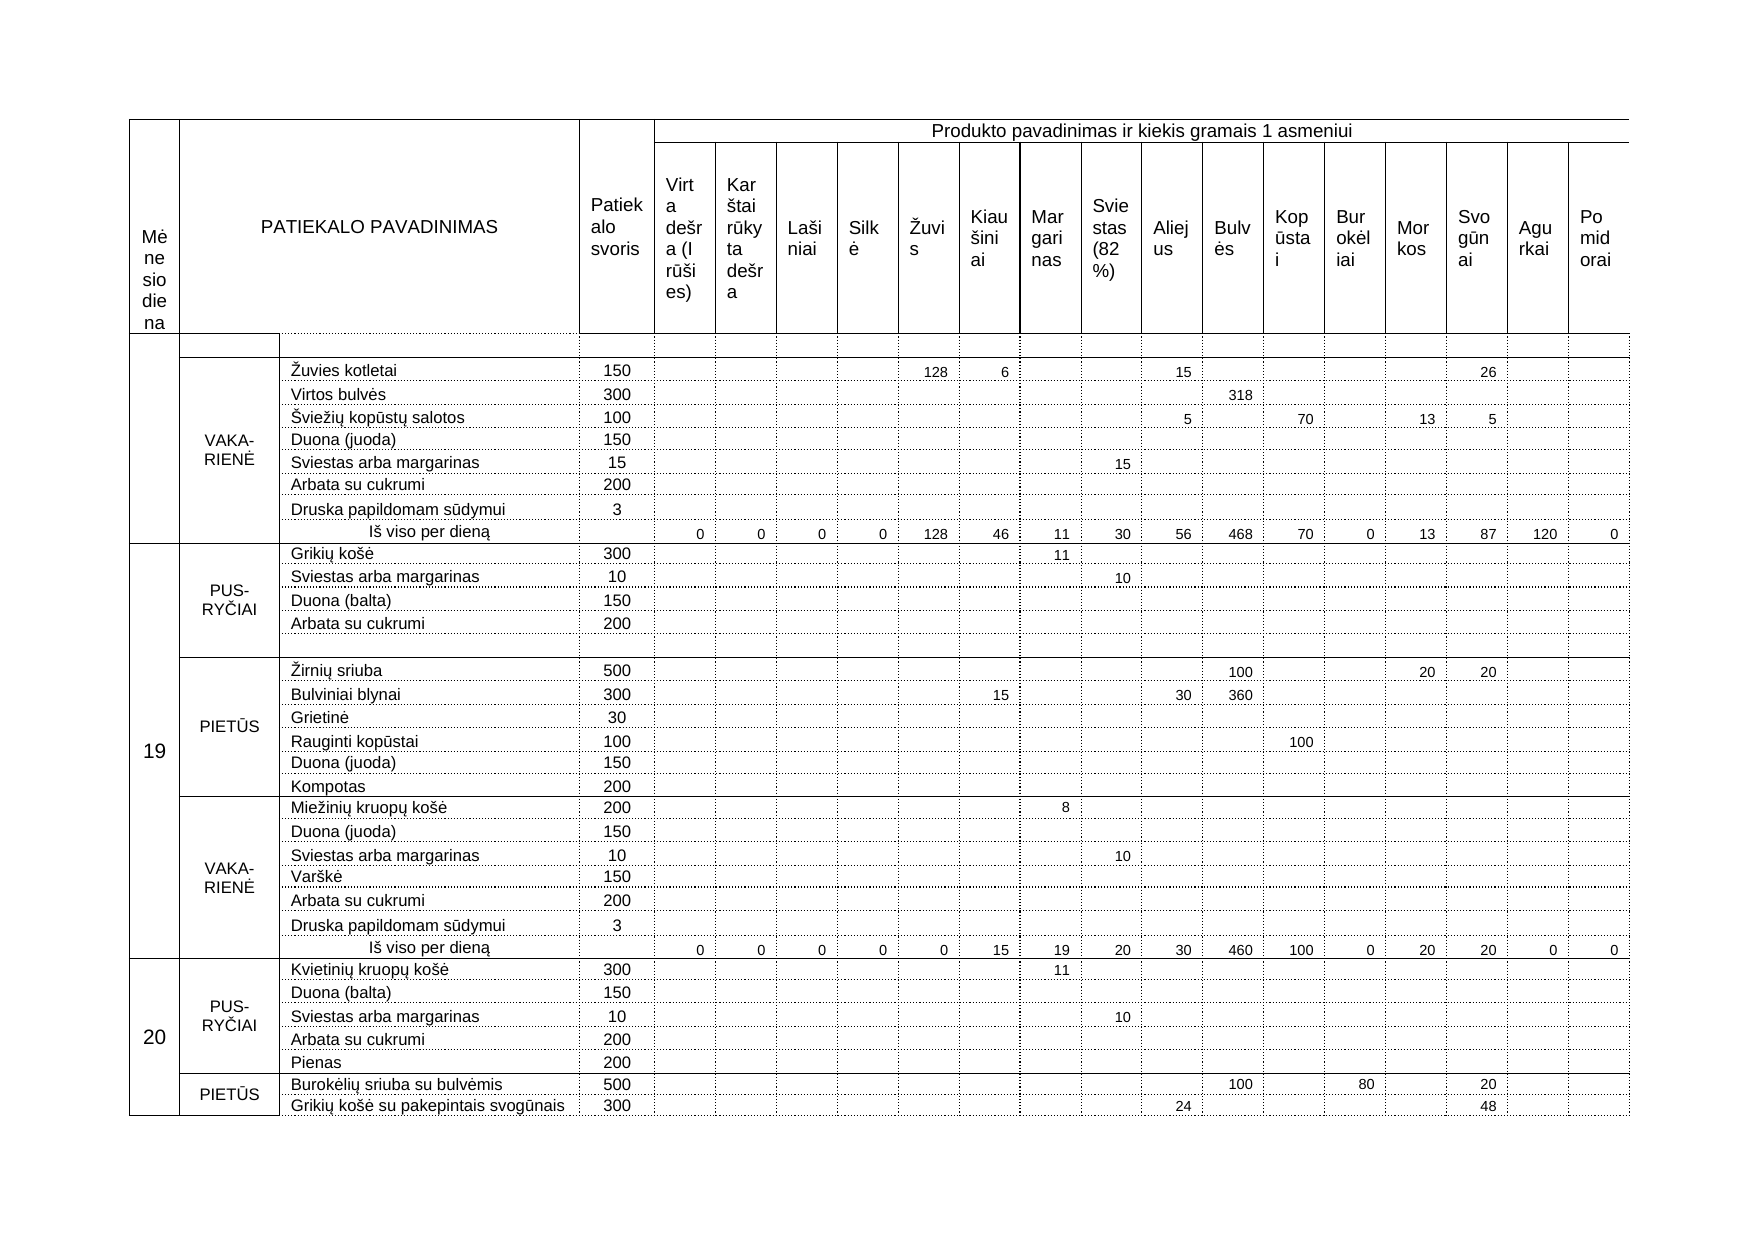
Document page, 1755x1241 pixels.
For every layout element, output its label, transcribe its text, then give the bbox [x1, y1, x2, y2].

table_cell [1203, 563, 1264, 586]
table_cell [837, 427, 898, 449]
table_cell [776, 1074, 837, 1094]
table_cell [1081, 380, 1142, 404]
table_cell [1142, 865, 1203, 886]
table_cell [1142, 586, 1203, 610]
table_cell [1020, 334, 1081, 357]
table_cell [1325, 473, 1386, 494]
table_cell [1264, 1094, 1325, 1114]
table_cell 5 [1447, 404, 1507, 427]
table_cell 3 [579, 494, 654, 519]
table_cell [1020, 865, 1081, 886]
table_cell [1264, 886, 1325, 910]
table_cell [837, 704, 898, 727]
table_cell [654, 473, 715, 494]
table_cell [654, 658, 715, 680]
table_cell [1447, 751, 1507, 772]
table_cell 100 [579, 404, 654, 427]
table_cell [959, 727, 1020, 751]
table_cell [1020, 427, 1081, 449]
table_cell 360 [1203, 680, 1264, 704]
table_cell 468 [1203, 519, 1264, 543]
table_cell [1569, 449, 1629, 472]
table_cell VAKA- RIENĖ [180, 797, 279, 958]
table_cell [1569, 910, 1629, 935]
table_cell 200 [579, 1026, 654, 1049]
table_cell [1569, 633, 1629, 657]
table_cell [1081, 427, 1142, 449]
table_cell [1081, 979, 1142, 1002]
table_cell [837, 1049, 898, 1072]
table_cell [715, 818, 776, 841]
table_cell [959, 494, 1020, 519]
table_cell Sviestas arba margarinas [280, 563, 579, 586]
table_cell [1020, 886, 1081, 910]
table_cell [1508, 910, 1568, 935]
table_cell [898, 610, 959, 633]
table_cell Burokėlių sriuba su bulvėmis [280, 1074, 579, 1094]
table_cell [1447, 910, 1507, 935]
table_cell 128 [898, 358, 959, 380]
table_cell 0 [1569, 935, 1629, 958]
table_cell [1325, 658, 1386, 680]
table_cell [654, 633, 715, 657]
table_cell [715, 544, 776, 563]
table_cell PIETŪS [180, 658, 279, 796]
table_cell [1447, 959, 1507, 979]
table_cell [898, 334, 959, 357]
table_cell 128 [898, 519, 959, 543]
table_cell [837, 818, 898, 841]
table_cell [1203, 797, 1264, 818]
table_cell [776, 1094, 837, 1114]
table_cell [1020, 1049, 1081, 1072]
table_cell [959, 910, 1020, 935]
table_cell [1386, 1074, 1447, 1094]
table_cell [1264, 680, 1325, 704]
table_cell [776, 358, 837, 380]
table_cell Pienas [280, 1049, 579, 1072]
table_cell [776, 704, 837, 727]
table_cell [1508, 680, 1568, 704]
table_cell [1508, 544, 1568, 563]
table_cell [959, 473, 1020, 494]
table_cell [1325, 841, 1386, 864]
table_cell [1203, 1002, 1264, 1026]
table_cell [715, 563, 776, 586]
table_cell [1325, 1094, 1386, 1114]
table_cell [1508, 586, 1568, 610]
table_cell [1325, 380, 1386, 404]
table_cell [837, 797, 898, 818]
table_cell [654, 979, 715, 1002]
table_cell [1569, 563, 1629, 586]
table_cell [1508, 1049, 1568, 1072]
table_cell [1386, 841, 1447, 864]
table_cell [1508, 563, 1568, 586]
table_cell [1569, 841, 1629, 864]
table_cell [654, 797, 715, 818]
table_cell [1142, 449, 1203, 472]
table_header Patiekalo svoris [580, 120, 654, 333]
table_cell [654, 449, 715, 472]
table_cell [1081, 1074, 1142, 1094]
table_cell [1386, 586, 1447, 610]
table_cell [1447, 494, 1507, 519]
table_cell [1386, 1026, 1447, 1049]
table_cell 30 [1081, 519, 1142, 543]
table_cell [1386, 1049, 1447, 1072]
table_cell 150 [579, 427, 654, 449]
table_cell [1264, 1026, 1325, 1049]
table_cell [1203, 910, 1264, 935]
table_cell [959, 1049, 1020, 1072]
table_cell [654, 727, 715, 751]
table_cell 300 [579, 680, 654, 704]
table_cell [837, 680, 898, 704]
table_cell [1508, 658, 1568, 680]
table_cell [1264, 841, 1325, 864]
table_cell [654, 886, 715, 910]
table_cell [654, 334, 715, 357]
table_cell [898, 1094, 959, 1114]
table_cell [715, 658, 776, 680]
table_cell [837, 1002, 898, 1026]
table_cell [715, 979, 776, 1002]
table_cell [1264, 494, 1325, 519]
table_cell [898, 1074, 959, 1094]
table_cell 200 [579, 473, 654, 494]
table_cell [776, 979, 837, 1002]
table_cell [280, 633, 579, 657]
table_cell [1264, 563, 1325, 586]
table_cell [654, 680, 715, 704]
table_cell [1203, 1049, 1264, 1072]
table_cell [1386, 727, 1447, 751]
table_cell [715, 334, 776, 357]
table_cell [1203, 427, 1264, 449]
table_cell [1325, 404, 1386, 427]
table_cell Kvietinių kruopų košė [280, 959, 579, 979]
table_cell 150 [579, 979, 654, 1002]
table_cell [1203, 610, 1264, 633]
table_cell [959, 704, 1020, 727]
table_cell [1569, 1074, 1629, 1094]
table_cell [1325, 910, 1386, 935]
table_cell [1447, 449, 1507, 472]
table_cell 200 [579, 797, 654, 818]
table_cell [1264, 751, 1325, 772]
table_cell [1264, 797, 1325, 818]
table_cell [1569, 886, 1629, 910]
table_cell [776, 473, 837, 494]
table_cell [1508, 473, 1568, 494]
table_cell [837, 886, 898, 910]
table_cell [654, 1049, 715, 1072]
table_cell [654, 751, 715, 772]
table_cell [1020, 841, 1081, 864]
table_cell [715, 1002, 776, 1026]
table_cell [898, 658, 959, 680]
table_cell [1142, 427, 1203, 449]
table_cell [776, 380, 837, 404]
table_cell 20 [1386, 658, 1447, 680]
table_cell 200 [579, 886, 654, 910]
table_cell 20 [1447, 1074, 1507, 1094]
table_cell Arbata su cukrumi [280, 1026, 579, 1049]
table_cell [898, 910, 959, 935]
table_cell Varškė [280, 865, 579, 886]
table_cell [1020, 1002, 1081, 1026]
table_cell [1569, 979, 1629, 1002]
table_cell [1325, 865, 1386, 886]
table_cell 150 [579, 751, 654, 772]
table_cell [1386, 494, 1447, 519]
table_cell [959, 959, 1020, 979]
table_cell 5 [1142, 404, 1203, 427]
table_cell [959, 404, 1020, 427]
table_cell [1020, 358, 1081, 380]
table_cell [776, 544, 837, 563]
table_cell 100 [1264, 727, 1325, 751]
table_cell [1386, 427, 1447, 449]
table_cell [1325, 886, 1386, 910]
table_cell Burokėliai [1325, 143, 1385, 333]
table_cell [959, 658, 1020, 680]
table_cell [1264, 380, 1325, 404]
table_cell 15 [1142, 358, 1203, 380]
table_cell [1325, 680, 1386, 704]
table_cell [1508, 380, 1568, 404]
table_cell [1569, 358, 1629, 380]
table_cell 20 [1447, 658, 1507, 680]
table_cell [1142, 751, 1203, 772]
table_cell [776, 427, 837, 449]
table_cell Lašiniai [777, 143, 837, 333]
table_cell [1386, 563, 1447, 586]
table_cell [1020, 680, 1081, 704]
table_cell Duona (juoda) [280, 427, 579, 449]
table_cell Silkė [838, 143, 898, 333]
table_cell [837, 494, 898, 519]
table_cell [1508, 773, 1568, 796]
table_cell [1203, 751, 1264, 772]
table_cell [959, 979, 1020, 1002]
table_cell [1386, 633, 1447, 657]
table_cell [1386, 358, 1447, 380]
table_cell [1508, 865, 1568, 886]
table_cell 0 [776, 519, 837, 543]
table_cell [1142, 959, 1203, 979]
table_cell [715, 380, 776, 404]
table_cell [1569, 1002, 1629, 1026]
table_cell [837, 959, 898, 979]
table_cell [1081, 727, 1142, 751]
table_cell [1020, 610, 1081, 633]
table_cell 0 [1569, 519, 1629, 543]
table_cell [1203, 334, 1264, 357]
table_cell [1386, 449, 1447, 472]
table_cell Karštai rūkyta dešra [716, 143, 776, 333]
table_cell [1081, 544, 1142, 563]
table_cell VAKA- RIENĖ [180, 358, 279, 543]
table_cell [837, 404, 898, 427]
table_cell [1508, 704, 1568, 727]
table_cell [837, 841, 898, 864]
table_cell [1569, 334, 1629, 357]
table_cell [1264, 818, 1325, 841]
table_cell [1569, 704, 1629, 727]
table_cell [837, 358, 898, 380]
table_cell [1508, 751, 1568, 772]
table_cell [1386, 1094, 1447, 1114]
table_cell [1386, 979, 1447, 1002]
table_cell Bulviniai blynai [280, 680, 579, 704]
table_cell [898, 380, 959, 404]
table_cell [1386, 473, 1447, 494]
table_cell 0 [776, 935, 837, 958]
table_cell [959, 886, 1020, 910]
table_cell [1020, 1026, 1081, 1049]
table_cell [776, 334, 837, 357]
table_cell [1569, 473, 1629, 494]
table_cell [1020, 704, 1081, 727]
table_cell [776, 865, 837, 886]
table_cell [1325, 751, 1386, 772]
table_cell [654, 1074, 715, 1094]
table_cell Sviestas (82%) [1082, 143, 1141, 333]
table_cell 0 [1508, 935, 1568, 958]
table_cell [1569, 865, 1629, 886]
table_cell Virta dešra (I rūšies) [655, 143, 715, 333]
table_cell [1142, 773, 1203, 796]
table_cell [776, 494, 837, 519]
table_cell [1386, 797, 1447, 818]
table_cell [654, 427, 715, 449]
table_cell [898, 544, 959, 563]
table_cell [1386, 865, 1447, 886]
table_cell [654, 865, 715, 886]
table_cell [898, 886, 959, 910]
table_cell [837, 334, 898, 357]
table_cell [1508, 841, 1568, 864]
table_cell [898, 427, 959, 449]
table_cell [776, 1026, 837, 1049]
table_cell [130, 334, 179, 543]
table_cell [1081, 473, 1142, 494]
table_cell [1508, 449, 1568, 472]
table_cell [959, 1074, 1020, 1094]
table_cell [1325, 544, 1386, 563]
table_cell 30 [1142, 680, 1203, 704]
table_cell [654, 1094, 715, 1114]
table_cell [715, 586, 776, 610]
table_cell [1508, 1094, 1568, 1114]
table_cell [1264, 449, 1325, 472]
table_cell [1325, 427, 1386, 449]
table_cell [1264, 910, 1325, 935]
table_cell [1569, 773, 1629, 796]
table_cell [715, 1074, 776, 1094]
table_cell 300 [579, 544, 654, 563]
table_cell [1142, 797, 1203, 818]
table_cell 13 [1386, 404, 1447, 427]
table_cell [715, 449, 776, 472]
table_cell [654, 704, 715, 727]
table_cell [1325, 563, 1386, 586]
table_cell [1508, 886, 1568, 910]
table_cell [1142, 633, 1203, 657]
table_cell [1081, 751, 1142, 772]
table_cell [1325, 449, 1386, 472]
table_cell [898, 727, 959, 751]
table_cell 460 [1203, 935, 1264, 958]
table_cell 500 [579, 658, 654, 680]
table_cell [1447, 334, 1507, 357]
table_cell [1447, 633, 1507, 657]
table_cell [776, 797, 837, 818]
table_cell [1325, 727, 1386, 751]
table_cell 15 [959, 935, 1020, 958]
table_cell [1142, 494, 1203, 519]
table_cell [1447, 610, 1507, 633]
table_cell [1508, 610, 1568, 633]
table_cell [1569, 959, 1629, 979]
table_cell [1386, 818, 1447, 841]
table_cell [1325, 818, 1386, 841]
table_cell [1020, 404, 1081, 427]
table_cell Sviestas arba margarinas [280, 841, 579, 864]
table_cell [1081, 494, 1142, 519]
table_cell [959, 1094, 1020, 1114]
table_cell [1447, 797, 1507, 818]
table_cell [898, 1026, 959, 1049]
table_cell [1325, 358, 1386, 380]
table_cell [1020, 633, 1081, 657]
table_cell [959, 633, 1020, 657]
table_cell [1386, 910, 1447, 935]
table_cell [1081, 910, 1142, 935]
table_cell [1325, 610, 1386, 633]
table_cell 20 [1081, 935, 1142, 958]
table_cell [715, 959, 776, 979]
table_cell [1203, 886, 1264, 910]
table_cell [776, 1002, 837, 1026]
table_cell Arbata su cukrumi [280, 473, 579, 494]
table_cell [1081, 818, 1142, 841]
table_cell 15 [579, 449, 654, 472]
table_cell [1203, 449, 1264, 472]
table_cell Žuvies kotletai [280, 358, 579, 380]
table_cell 11 [1020, 544, 1081, 563]
table_cell [715, 680, 776, 704]
table_cell 19 [130, 544, 179, 958]
table_header Mėnesio diena [130, 120, 179, 333]
table_cell 120 [1508, 519, 1568, 543]
table_cell [654, 1026, 715, 1049]
table_cell [1569, 818, 1629, 841]
table_cell 200 [579, 610, 654, 633]
table_cell [1020, 818, 1081, 841]
table_cell [1325, 633, 1386, 657]
table_cell [1203, 473, 1264, 494]
table_cell [579, 935, 654, 958]
table_cell 87 [1447, 519, 1507, 543]
table_cell 0 [837, 519, 898, 543]
table_cell [654, 910, 715, 935]
table_cell 70 [1264, 404, 1325, 427]
table_cell [1569, 680, 1629, 704]
table_cell 150 [579, 865, 654, 886]
table_cell [776, 886, 837, 910]
table_cell 26 [1447, 358, 1507, 380]
table_cell [959, 563, 1020, 586]
table_cell 300 [579, 959, 654, 979]
table_cell [715, 773, 776, 796]
table_cell [1386, 704, 1447, 727]
table_cell 0 [898, 935, 959, 958]
table_cell [1203, 1026, 1264, 1049]
table_cell [1142, 1026, 1203, 1049]
table_cell 0 [837, 935, 898, 958]
table_cell [1203, 979, 1264, 1002]
table_cell [1081, 773, 1142, 796]
table_cell [654, 818, 715, 841]
table_cell [1447, 586, 1507, 610]
table_cell [1142, 1049, 1203, 1072]
table_cell [1203, 544, 1264, 563]
table_cell [1447, 473, 1507, 494]
table_cell [715, 886, 776, 910]
table_cell [837, 1074, 898, 1094]
table_cell [837, 586, 898, 610]
table_cell [776, 1049, 837, 1072]
table_cell [837, 773, 898, 796]
table_cell [654, 563, 715, 586]
table_cell [1081, 633, 1142, 657]
table_cell [898, 704, 959, 727]
table_cell [837, 1094, 898, 1114]
table_cell [837, 544, 898, 563]
table_cell Morkos [1386, 143, 1446, 333]
table_cell [1081, 865, 1142, 886]
table_cell [654, 773, 715, 796]
table_cell [579, 633, 654, 657]
table_cell [1020, 473, 1081, 494]
table_cell [1264, 427, 1325, 449]
table_cell 80 [1325, 1074, 1386, 1094]
table_cell [1447, 727, 1507, 751]
table_cell [1020, 727, 1081, 751]
table_cell [1569, 727, 1629, 751]
table_cell 300 [579, 380, 654, 404]
table_cell [837, 751, 898, 772]
table_cell [1569, 380, 1629, 404]
table_cell [837, 610, 898, 633]
table_cell 24 [1142, 1094, 1203, 1114]
table_cell Grietinė [280, 704, 579, 727]
table_cell [654, 380, 715, 404]
table_cell [1508, 404, 1568, 427]
table_cell [837, 449, 898, 472]
table_cell [1264, 610, 1325, 633]
table_cell Grikių košė [280, 544, 579, 563]
table_cell [776, 773, 837, 796]
table_cell PUS- RYČIAI [180, 544, 279, 657]
table_cell 0 [715, 519, 776, 543]
table_cell Kompotas [280, 773, 579, 796]
table_cell [1447, 680, 1507, 704]
table_cell 48 [1447, 1094, 1507, 1114]
table_cell [1264, 1074, 1325, 1094]
table_cell PIETŪS [180, 1074, 279, 1114]
table_cell [898, 1049, 959, 1072]
table_cell Sviestas arba margarinas [280, 1002, 579, 1026]
table_cell [959, 841, 1020, 864]
table_cell [1142, 473, 1203, 494]
table_cell [715, 1049, 776, 1072]
table_cell [1203, 1094, 1264, 1114]
table_cell [1020, 751, 1081, 772]
table_cell [898, 841, 959, 864]
table_cell [898, 404, 959, 427]
table_cell [1081, 959, 1142, 979]
table_cell 500 [579, 1074, 654, 1094]
table_cell [776, 658, 837, 680]
table_cell [1142, 818, 1203, 841]
table_cell [1264, 473, 1325, 494]
table_cell 20 [1386, 935, 1447, 958]
table_cell [1203, 494, 1264, 519]
table_cell [1386, 886, 1447, 910]
table_cell Sviestas arba margarinas [280, 449, 579, 472]
table_cell [1264, 358, 1325, 380]
table_cell 10 [1081, 841, 1142, 864]
table_cell 150 [579, 818, 654, 841]
table_cell [1264, 704, 1325, 727]
table_cell [1142, 1002, 1203, 1026]
table_cell [898, 680, 959, 704]
table_cell [1081, 1026, 1142, 1049]
table_cell [776, 818, 837, 841]
table_cell [776, 610, 837, 633]
table_cell [1203, 865, 1264, 886]
table_cell Grikių košė su pakepintais svogūnais [280, 1094, 579, 1114]
table_cell [654, 841, 715, 864]
table_cell Margarinas [1021, 143, 1081, 333]
table_cell [776, 680, 837, 704]
table_cell [715, 1094, 776, 1114]
table_cell [1203, 727, 1264, 751]
table_cell [1081, 704, 1142, 727]
table_cell [1264, 586, 1325, 610]
table_cell [1569, 658, 1629, 680]
table_cell [898, 751, 959, 772]
table_cell 100 [579, 727, 654, 751]
table_cell [715, 404, 776, 427]
table_cell [898, 586, 959, 610]
table_cell [1447, 865, 1507, 886]
table_cell [776, 586, 837, 610]
table_cell Iš viso per dieną [280, 935, 579, 958]
table_cell 0 [1325, 935, 1386, 958]
table_cell 6 [959, 358, 1020, 380]
table_cell [1264, 658, 1325, 680]
table_header PATIEKALO PAVADINIMAS [180, 120, 579, 333]
table_cell [1569, 1094, 1629, 1114]
table_cell [898, 865, 959, 886]
table_cell [1081, 797, 1142, 818]
table_cell [1508, 1026, 1568, 1049]
table_cell [1142, 334, 1203, 357]
table_cell [837, 865, 898, 886]
table_cell [1081, 358, 1142, 380]
table_cell [1508, 358, 1568, 380]
table_cell 100 [1264, 935, 1325, 958]
table_cell [898, 473, 959, 494]
table_cell [898, 1002, 959, 1026]
table_cell [1386, 610, 1447, 633]
table_cell 200 [579, 773, 654, 796]
table_cell [1020, 380, 1081, 404]
table_cell [776, 751, 837, 772]
table_cell [1325, 494, 1386, 519]
table_cell [715, 797, 776, 818]
table_cell [1569, 797, 1629, 818]
table_cell [1203, 841, 1264, 864]
table_cell [1142, 886, 1203, 910]
table_cell [1447, 818, 1507, 841]
table_cell [1569, 494, 1629, 519]
table_cell 10 [1081, 563, 1142, 586]
table_cell [1264, 334, 1325, 357]
table_cell [715, 751, 776, 772]
table_cell [1508, 1074, 1568, 1094]
table_cell [1203, 586, 1264, 610]
table_cell Svogūnai [1447, 143, 1507, 333]
table_cell [654, 494, 715, 519]
table_cell 70 [1264, 519, 1325, 543]
table_cell Pomidorai [1569, 143, 1629, 333]
table_cell Agurkai [1508, 143, 1568, 333]
table_cell [1386, 751, 1447, 772]
table_cell PUS- RYČIAI [180, 959, 279, 1072]
table_cell [898, 959, 959, 979]
table_cell [1264, 773, 1325, 796]
table_cell [837, 380, 898, 404]
table_cell [1081, 1094, 1142, 1114]
table_cell [1325, 797, 1386, 818]
table_cell [959, 449, 1020, 472]
table_cell [654, 610, 715, 633]
table_cell 100 [1203, 1074, 1264, 1094]
table_cell [1569, 586, 1629, 610]
table_cell [1264, 1049, 1325, 1072]
table_cell 0 [654, 519, 715, 543]
table_cell [715, 704, 776, 727]
table_cell Žirnių sriuba [280, 658, 579, 680]
table_cell 10 [1081, 1002, 1142, 1026]
table_cell [898, 449, 959, 472]
table_cell [1081, 886, 1142, 910]
table_cell [1081, 1049, 1142, 1072]
table_cell [715, 427, 776, 449]
table_cell [837, 727, 898, 751]
table_cell [1203, 959, 1264, 979]
table_cell [1264, 633, 1325, 657]
table_cell [837, 633, 898, 657]
table_cell [959, 1002, 1020, 1026]
table_cell 0 [1325, 519, 1386, 543]
table_cell [1325, 773, 1386, 796]
table_cell [1264, 979, 1325, 1002]
table_cell 56 [1142, 519, 1203, 543]
table_cell [1264, 1002, 1325, 1026]
table_cell [1569, 1026, 1629, 1049]
table_cell [959, 773, 1020, 796]
table_cell [1203, 773, 1264, 796]
table_cell [959, 1026, 1020, 1049]
table_cell [1142, 727, 1203, 751]
table_cell [1447, 773, 1507, 796]
table_cell 100 [1203, 658, 1264, 680]
table_cell [715, 865, 776, 886]
table_cell [1386, 773, 1447, 796]
table_cell [959, 797, 1020, 818]
table_cell [1325, 704, 1386, 727]
table_cell [1447, 380, 1507, 404]
table_cell [1447, 563, 1507, 586]
table_cell [1142, 704, 1203, 727]
table_cell [1569, 751, 1629, 772]
table_cell [1203, 358, 1264, 380]
table_cell Aliejus [1142, 143, 1202, 333]
table_cell 150 [579, 358, 654, 380]
table_cell [1447, 979, 1507, 1002]
table_cell [959, 865, 1020, 886]
table_cell [959, 544, 1020, 563]
table_cell [1325, 586, 1386, 610]
table_cell 150 [579, 586, 654, 610]
table_cell [776, 563, 837, 586]
table_cell [1020, 658, 1081, 680]
table_cell [776, 404, 837, 427]
table_cell [898, 563, 959, 586]
table_cell Duona (balta) [280, 586, 579, 610]
table_cell Miežinių kruopų košė [280, 797, 579, 818]
table_cell [654, 358, 715, 380]
table_cell [1447, 841, 1507, 864]
table_cell [1447, 886, 1507, 910]
table_cell [1508, 818, 1568, 841]
table_cell [1203, 404, 1264, 427]
table_cell [1569, 404, 1629, 427]
table_cell [959, 586, 1020, 610]
table_cell [1020, 586, 1081, 610]
table_cell 8 [1020, 797, 1081, 818]
table_cell [1020, 1074, 1081, 1094]
table_cell [1142, 979, 1203, 1002]
table_cell [837, 910, 898, 935]
table_cell Arbata su cukrumi [280, 610, 579, 633]
table_cell [1142, 563, 1203, 586]
table_cell [1325, 334, 1386, 357]
table_cell [1325, 959, 1386, 979]
table_cell [1081, 680, 1142, 704]
table_cell [1386, 544, 1447, 563]
table_cell Rauginti kopūstai [280, 727, 579, 751]
table_cell [1020, 563, 1081, 586]
table_cell [654, 959, 715, 979]
table_cell [776, 449, 837, 472]
table_cell [837, 979, 898, 1002]
table_cell [1142, 910, 1203, 935]
table_cell Duona (juoda) [280, 751, 579, 772]
table_cell [1569, 1049, 1629, 1072]
table_cell [1447, 1026, 1507, 1049]
table_cell [1325, 979, 1386, 1002]
table_cell [1508, 727, 1568, 751]
table_cell 10 [579, 563, 654, 586]
table_cell Druska papildomam sūdymui [280, 910, 579, 935]
table_cell Arbata su cukrumi [280, 886, 579, 910]
table_cell [776, 841, 837, 864]
table_cell [1142, 658, 1203, 680]
table_cell [1508, 334, 1568, 357]
table_cell [1447, 1049, 1507, 1072]
table_cell [1081, 610, 1142, 633]
table_cell [715, 473, 776, 494]
table_cell Bulvės [1203, 143, 1263, 333]
table_cell 20 [130, 959, 179, 1114]
table_cell [715, 841, 776, 864]
table_cell Duona (juoda) [280, 818, 579, 841]
table_cell 15 [959, 680, 1020, 704]
table_cell [1020, 449, 1081, 472]
table_cell Virtos bulvės [280, 380, 579, 404]
table_cell [280, 333, 579, 357]
table_cell [959, 751, 1020, 772]
table_cell [715, 910, 776, 935]
table_cell Kopūstai [1264, 143, 1324, 333]
table_cell [1142, 380, 1203, 404]
table_cell [898, 818, 959, 841]
table_cell 20 [1447, 935, 1507, 958]
table_cell [1508, 494, 1568, 519]
table_cell [579, 334, 654, 357]
table_cell [837, 1026, 898, 1049]
table_cell [1020, 979, 1081, 1002]
table_cell Druska papildomam sūdymui [280, 494, 579, 519]
table_cell 30 [579, 704, 654, 727]
table_cell [1203, 818, 1264, 841]
table_cell [1264, 544, 1325, 563]
table_cell [1264, 865, 1325, 886]
table_cell [898, 979, 959, 1002]
table_cell Iš viso per dieną [280, 519, 579, 543]
table_cell [715, 727, 776, 751]
table_cell [776, 910, 837, 935]
table_cell [1569, 427, 1629, 449]
table_cell [1264, 959, 1325, 979]
table_cell 10 [579, 1002, 654, 1026]
table_cell 318 [1203, 380, 1264, 404]
table_cell [1325, 1026, 1386, 1049]
table_cell [898, 773, 959, 796]
table_cell 30 [1142, 935, 1203, 958]
table_cell [1081, 334, 1142, 357]
table_cell [1447, 544, 1507, 563]
table_cell Kiaušiniai [960, 143, 1019, 333]
table_cell 19 [1020, 935, 1081, 958]
table_cell [654, 1002, 715, 1026]
table_cell [1386, 680, 1447, 704]
table_cell [959, 427, 1020, 449]
table_cell [715, 494, 776, 519]
table_cell [1081, 658, 1142, 680]
table_cell 200 [579, 1049, 654, 1072]
table_cell [898, 797, 959, 818]
table_cell [1325, 1002, 1386, 1026]
table_cell [1447, 427, 1507, 449]
table_cell [1508, 979, 1568, 1002]
table_cell 13 [1386, 519, 1447, 543]
table_cell 15 [1081, 449, 1142, 472]
table_cell [959, 334, 1020, 357]
table_cell [1569, 610, 1629, 633]
table_cell [1447, 704, 1507, 727]
table_cell [1508, 633, 1568, 657]
table_cell [837, 658, 898, 680]
table_cell [1081, 404, 1142, 427]
table_cell [1020, 1094, 1081, 1114]
table_cell [898, 494, 959, 519]
table_cell [959, 818, 1020, 841]
table_cell [776, 633, 837, 657]
table_cell [180, 334, 279, 357]
table_cell [1508, 427, 1568, 449]
table_cell [1447, 1002, 1507, 1026]
table_cell [1142, 1074, 1203, 1094]
table_header Produkto pavadinimas ir kiekis gramais 1 asmeniui [655, 120, 1629, 142]
table_cell [837, 473, 898, 494]
table_cell [1386, 334, 1447, 357]
table_cell [654, 544, 715, 563]
table_cell [1142, 544, 1203, 563]
table_cell 0 [715, 935, 776, 958]
table_cell [776, 959, 837, 979]
table_cell [1325, 1049, 1386, 1072]
table_cell [837, 563, 898, 586]
table_cell [959, 610, 1020, 633]
table_cell [1020, 773, 1081, 796]
table_cell 11 [1020, 959, 1081, 979]
table_cell [1142, 841, 1203, 864]
table_cell [1386, 959, 1447, 979]
table_cell [1203, 704, 1264, 727]
table_cell [654, 586, 715, 610]
table_cell [1386, 380, 1447, 404]
table_cell [654, 404, 715, 427]
table_cell Žuvis [899, 143, 959, 333]
table_cell Šviežių kopūstų salotos [280, 404, 579, 427]
table_cell [1508, 959, 1568, 979]
table_cell [715, 1026, 776, 1049]
table_cell [1142, 610, 1203, 633]
table_cell [715, 358, 776, 380]
table_cell [959, 380, 1020, 404]
table_cell Duona (balta) [280, 979, 579, 1002]
table_cell [776, 727, 837, 751]
table_cell [1508, 1002, 1568, 1026]
table_cell [715, 610, 776, 633]
table_cell [579, 519, 654, 543]
table_cell [1203, 633, 1264, 657]
table_cell 300 [579, 1094, 654, 1114]
table_cell 10 [579, 841, 654, 864]
table_cell 0 [654, 935, 715, 958]
table_cell [1508, 797, 1568, 818]
table_cell 11 [1020, 519, 1081, 543]
table_cell [1020, 494, 1081, 519]
table_cell [1020, 910, 1081, 935]
table_cell [898, 633, 959, 657]
table_cell 46 [959, 519, 1020, 543]
table_cell [1386, 1002, 1447, 1026]
table_cell [1569, 544, 1629, 563]
table_cell [1081, 586, 1142, 610]
table_cell [715, 633, 776, 657]
table_cell 3 [579, 910, 654, 935]
